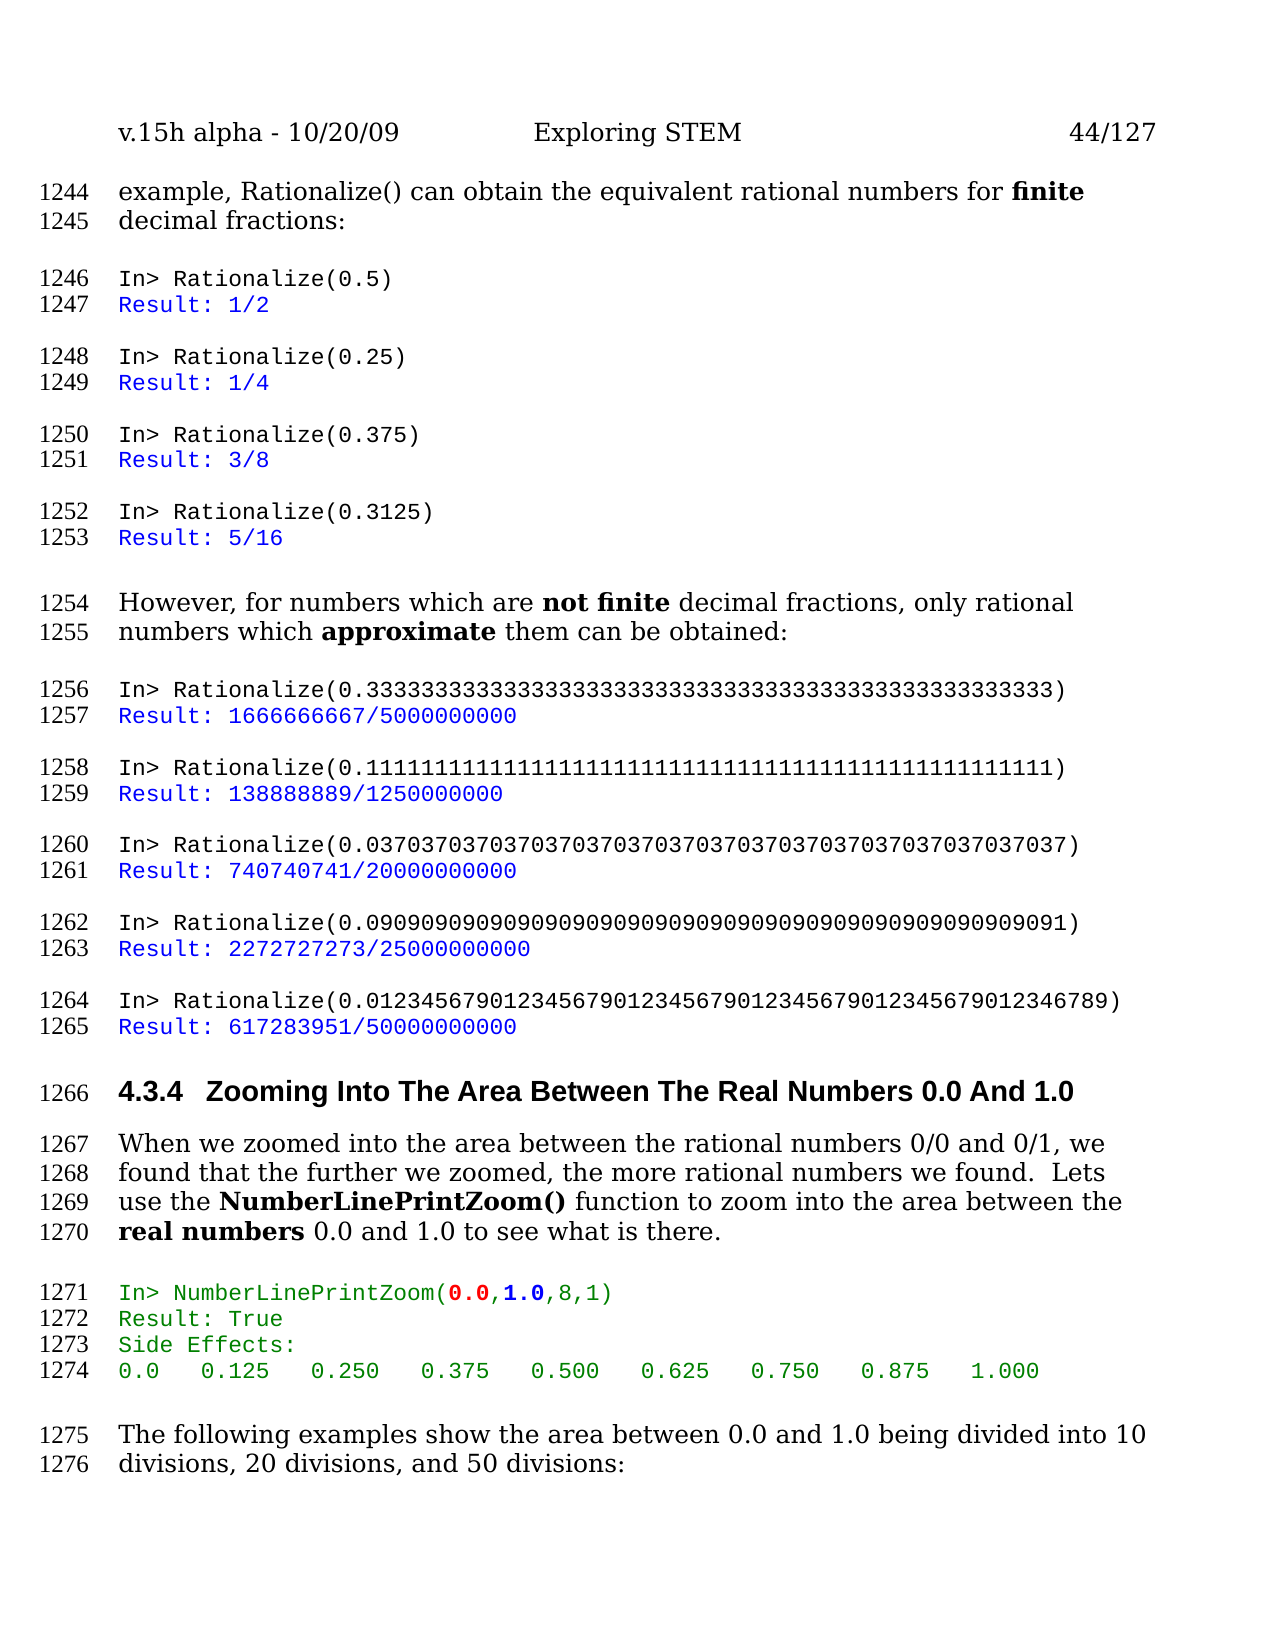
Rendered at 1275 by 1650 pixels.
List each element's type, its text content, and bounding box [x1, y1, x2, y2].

text Side Effects: [118, 1333, 1157, 1359]
text example, Rationalize() can obtain the equivalent rational numbers for finite decimal fractions: [118, 177, 1157, 235]
text In> Rationalize(0.090909090909090909090909090909090909090909090909091) [118, 912, 1157, 938]
text Result: 1666666667/5000000000 [118, 704, 1157, 730]
text In> NumberLinePrintZoom(0.0,1.0,8,1) [118, 1281, 1157, 1307]
text In> Rationalize(0.33333333333333333333333333333333333333333333333333) [118, 678, 1157, 704]
text Result: True [118, 1307, 1157, 1333]
text In> Rationalize(0.375) [118, 423, 1157, 449]
subtitle Zooming Into The Area Between The Real Numbers 0.0 And 1.0 [118, 1074, 1157, 1108]
text Result: 5/16 [118, 527, 1157, 553]
text In> Rationalize(0.012345679012345679012345679012345679012345679012346789) [118, 989, 1157, 1015]
text In> Rationalize(0.25) [118, 345, 1157, 371]
text Result: 617283951/50000000000 [118, 1015, 1157, 1041]
text Result: 2272727273/25000000000 [118, 938, 1157, 963]
text Result: 138888889/1250000000 [118, 782, 1157, 808]
text In> Rationalize(0.11111111111111111111111111111111111111111111111111) [118, 756, 1157, 782]
text In> Rationalize(0.037037037037037037037037037037037037037037037037037) [118, 834, 1157, 860]
text In> Rationalize(0.5) [118, 267, 1157, 293]
text However, for numbers which are not finite decimal fractions, only rational numbers which approximate them can be obtained: [118, 587, 1157, 646]
text 0.0 0.125 0.250 0.375 0.500 0.625 0.750 0.875 1.000 [118, 1359, 1157, 1385]
text The following examples show the area between 0.0 and 1.0 being divided into 10 divisions, 20 divisions, and 50 divisions: [118, 1420, 1157, 1478]
text When we zoomed into the area between the rational numbers 0/0 and 0/1, we found that the further we zoomed, the more rational numbers we found. Lets use the NumberLinePrintZoom() function to zoom into the area between the real numbers 0.0 and 1.0 to see what is there. [118, 1129, 1157, 1246]
text Result: 1/4 [118, 371, 1157, 397]
text In> Rationalize(0.3125) [118, 501, 1157, 527]
text Result: 740740741/20000000000 [118, 860, 1157, 886]
text Result: 3/8 [118, 449, 1157, 475]
text Result: 1/2 [118, 293, 1157, 319]
